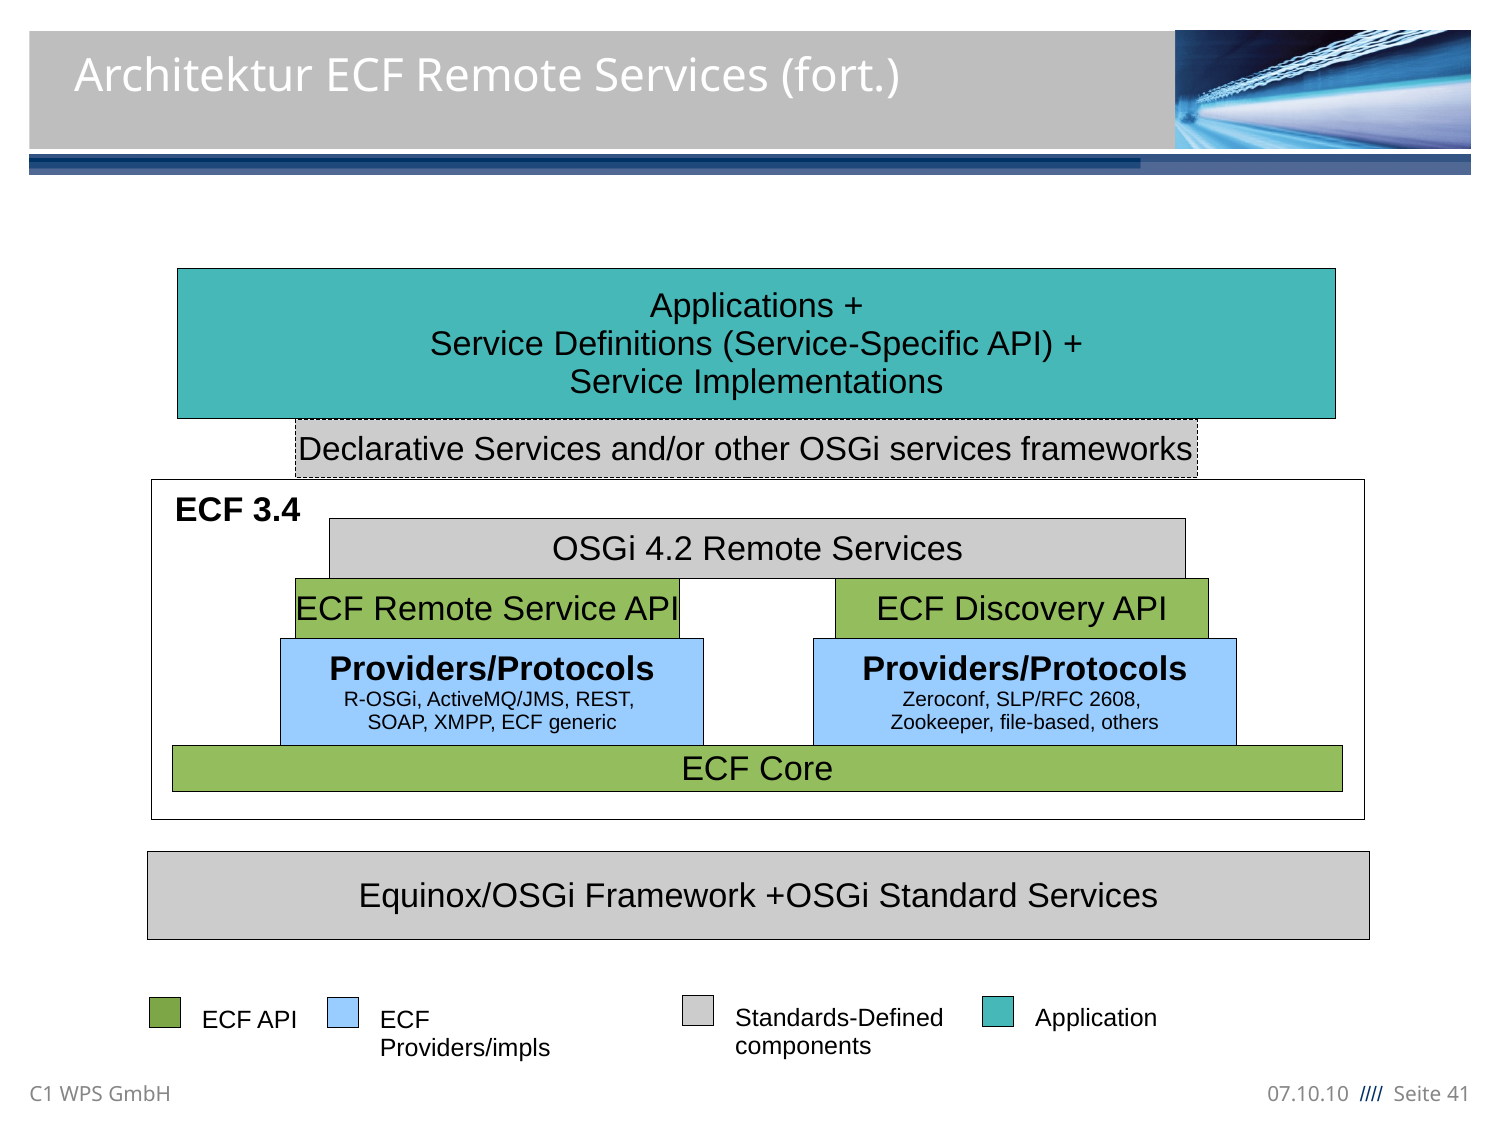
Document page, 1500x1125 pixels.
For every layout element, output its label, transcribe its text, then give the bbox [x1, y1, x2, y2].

text_box Providers/Protocols R-OSGi, ActiveMQ/JMS, REST, SOAP, XMPP, ECF generic [280, 638, 704, 746]
text_box ECF API [187, 998, 332, 1041]
text_box Applications + Service Definitions (Service-Specific API) + Service Implementations [177, 268, 1336, 419]
text_box ECF 3.4 [160, 482, 316, 538]
text_box Equinox/OSGi Framework +OSGi Standard Services [147, 851, 1370, 940]
text_box ECF Core [172, 745, 1343, 792]
text_box Declarative Services and/or other OSGi services frameworks [295, 419, 1198, 478]
text_box [151, 479, 1365, 820]
text_box Standards-Defined components [720, 996, 1012, 1068]
text_box [682, 995, 714, 1026]
text_box [982, 996, 1014, 1027]
text_box ECF Discovery API [835, 578, 1209, 639]
text_box Providers/Protocols Zeroconf, SLP/RFC 2608, Zookeeper, file-based, others [813, 638, 1237, 746]
picture [29, 154, 1471, 175]
title Architektur ECF Remote Services (fort.) [29, 31, 1176, 149]
text_box Application [1020, 996, 1312, 1040]
text_box [149, 997, 181, 1028]
text_box ECF Remote Service API [295, 578, 680, 639]
text_box OSGi 4.2 Remote Services [329, 518, 1186, 579]
text_box ECF Providers/impls [364, 998, 593, 1069]
picture [1175, 30, 1471, 149]
text_box [327, 997, 359, 1028]
